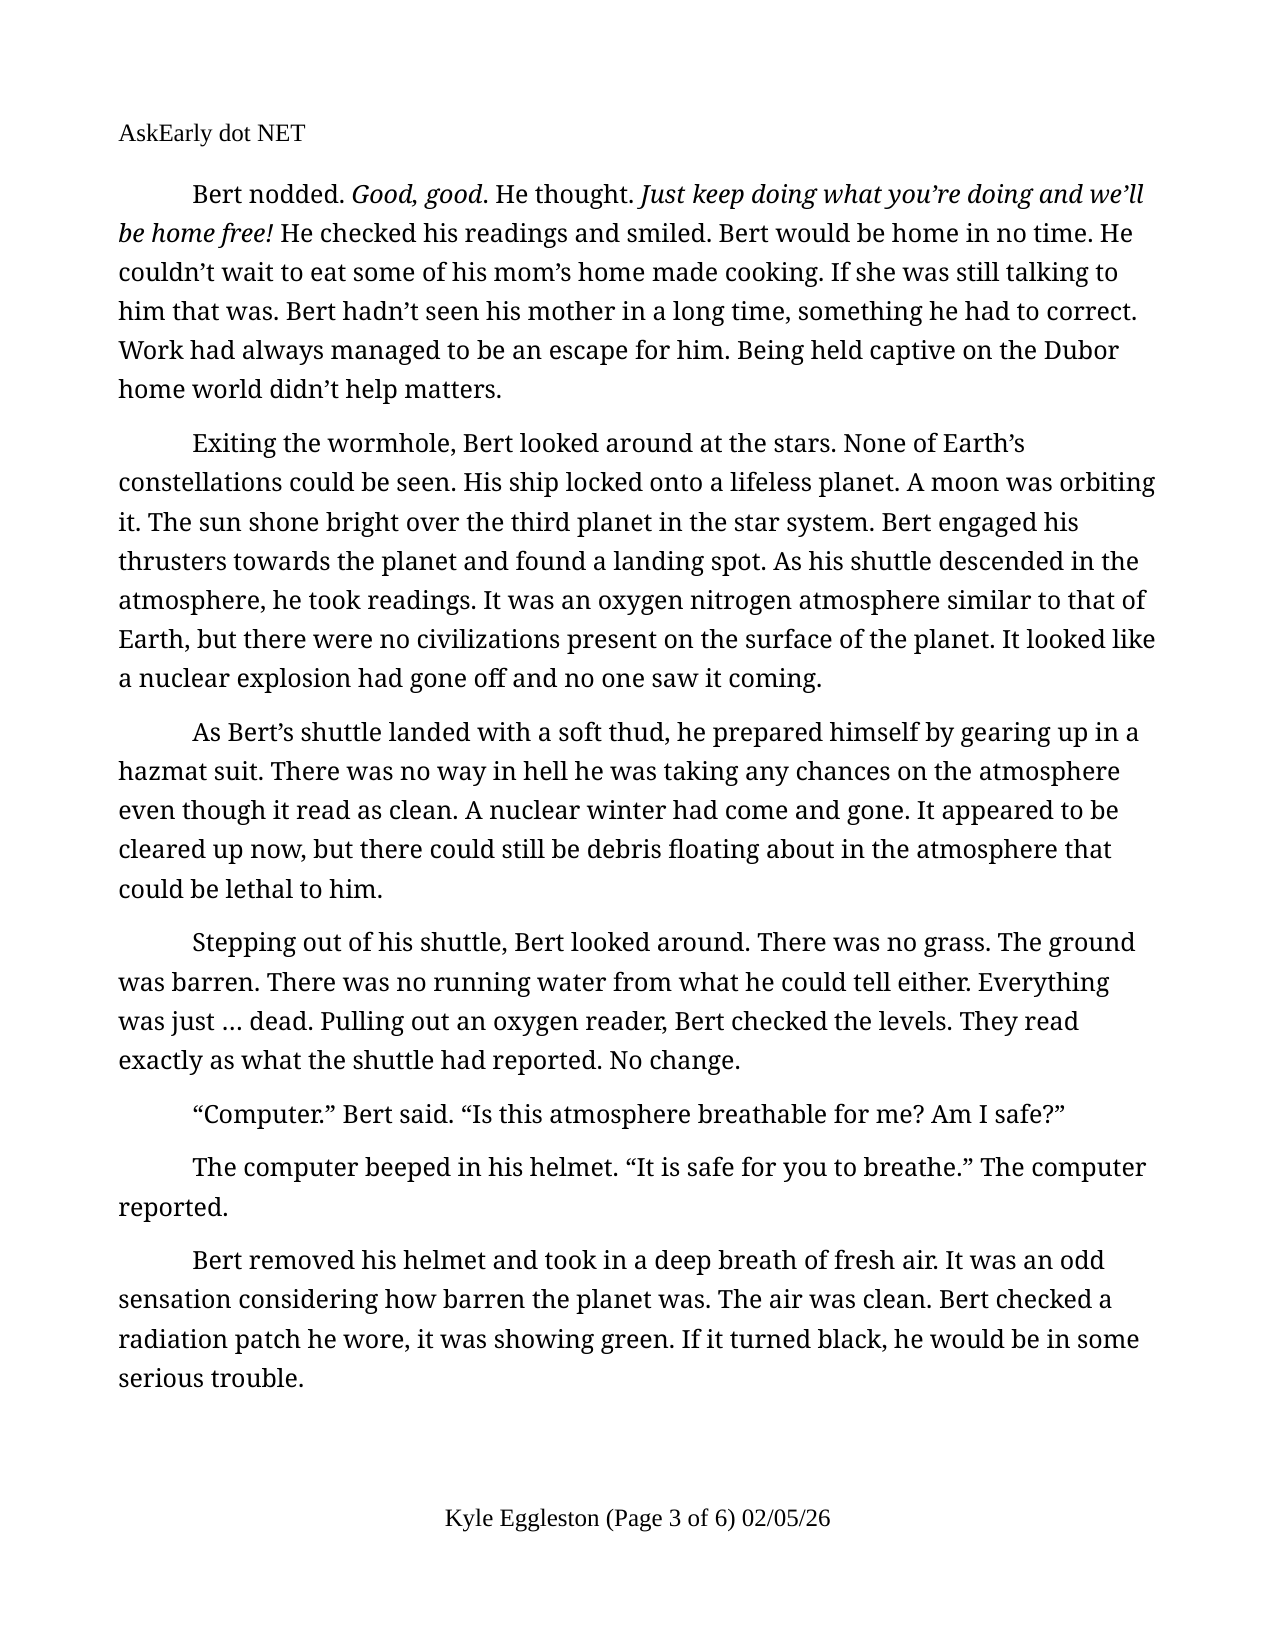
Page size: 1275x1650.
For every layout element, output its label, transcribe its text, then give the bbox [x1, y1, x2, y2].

text Bert nodded. Good, good. He thought. Just keep doing what you’re doing and we’ll be home free! He checked his readings and smiled. Bert would be home in no time. He couldn’t wait to eat some of his mom’s home made cooking. If she was still talking to him that was. Bert hadn’t seen his mother in a long time, something he had to correct. Work had always managed to be an escape for him. Being held captive on the Dubor home world didn’t help matters. [118, 176, 1157, 406]
text Exiting the wormhole, Bert looked around at the stars. None of Earth’s constellations could be seen. His ship locked onto a lifeless planet. A moon was orbiting it. The sun shone bright over the third planet in the star system. Bert engaged his thrusters towards the planet and found a landing spot. As his shuttle descended in the atmosphere, he took readings. It was an oxygen nitrogen atmosphere similar to that of Earth, but there were no civilizations present on the surface of the planet. It looked like a nuclear explosion had gone off and no one saw it coming. [118, 426, 1157, 695]
text Bert removed his helmet and took in a deep breath of fresh air. It was an odd sensation considering how barren the planet was. The air was clean. Bert checked a radiation patch he wore, it was showing green. If it turned black, he would be in some serious trouble. [118, 1243, 1157, 1394]
text Stepping out of his shuttle, Bert looked around. There was no grass. The ground was barren. There was no running water from what he could tell either. Everything was just … dead. Pulling out an oxygen reader, Bert checked the levels. They read exactly as what the shuttle had reported. No change. [118, 925, 1157, 1077]
text As Bert’s shuttle landed with a soft thud, he prepared himself by gearing up in a hazmat suit. There was no way in hell he was taking any chances on the atmosphere even though it read as clean. A nuclear winter had come and gone. It appeared to be cleared up now, but there could still be debris floating about in the atmosphere that could be lethal to him. [118, 715, 1157, 905]
text “Computer.” Bert said. “Is this atmosphere breathable for me? Am I safe?” [118, 1096, 1157, 1130]
text The computer beeped in his helmet. “It is safe for you to breathe.” The computer reported. [118, 1150, 1157, 1223]
